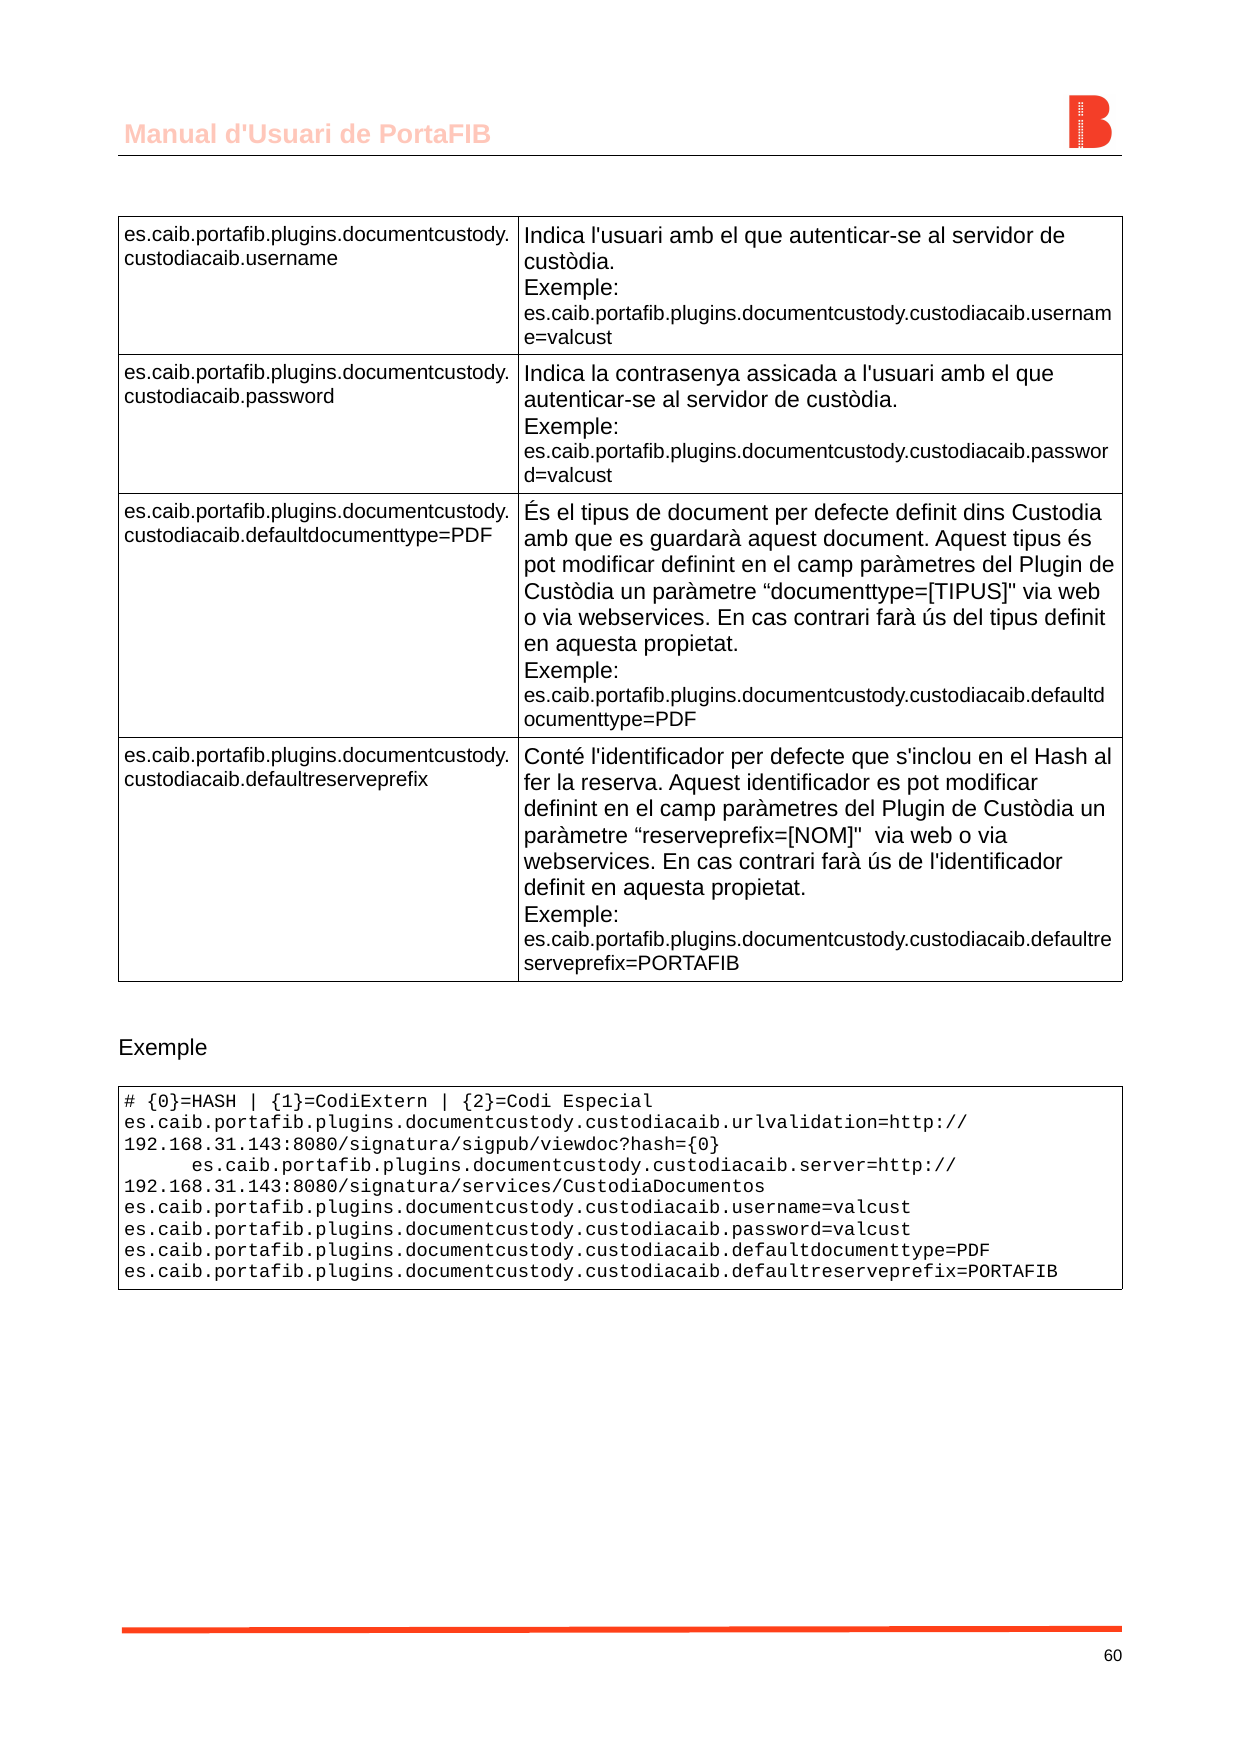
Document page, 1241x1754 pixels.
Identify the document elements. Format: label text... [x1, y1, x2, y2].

picture [1063, 94, 1117, 150]
table_cell És el tipus de document per defecte definit dins Custodia amb que es guardarà aquest document. Aquest tipus és pot modificar definint en el camp paràmetres del Plugin de Custòdia un paràmetre “documenttype=[TIPUS]" via web o via webservices. En cas contrari farà ús del tipus definit en aquesta propietat. Exemple: es.caib.portafib.plugins.documentcustody.custodiacaib.defaultdocumenttype=PDF [519, 494, 1122, 737]
table_header # {0}=HASH | {1}=CodiExtern | {2}=Codi Especial es.caib.portafib.plugins.documentcustody.custodiacaib.urlvalidation=http://192.168.31.143:8080/signatura/sigpub/viewdoc?hash={0} es.caib.portafib.plugins.documentcustody.custodiacaib.server=http://192.168.31.143:8080/signatura/services/CustodiaDocumentos es.caib.portafib.plugins.documentcustody.custodiacaib.username=valcust es.caib.portafib.plugins.documentcustody.custodiacaib.password=valcust es.caib.portafib.plugins.documentcustody.custodiacaib.defaultdocumenttype=PDF es.caib.portafib.plugins.documentcustody.custodiacaib.defaultreserveprefix=PORTAFIB [119, 1087, 1122, 1289]
table_cell Indica la contrasenya assicada a l'usuari amb el que autenticar-se al servidor de custòdia. Exemple: es.caib.portafib.plugins.documentcustody.custodiacaib.password=valcust [519, 355, 1122, 493]
table_cell es.caib.portafib.plugins.documentcustody.custodiacaib.defaultdocumenttype=PDF [119, 494, 518, 737]
table_cell es.caib.portafib.plugins.documentcustody.custodiacaib.password [119, 355, 518, 493]
table_cell Conté l'identificador per defecte que s'inclou en el Hash al fer la reserva. Aquest identificador es pot modificar definint en el camp paràmetres del Plugin de Custòdia un paràmetre “reserveprefix=[NOM]" via web o via webservices. En cas contrari farà ús de l'identificador definit en aquesta propietat. Exemple: es.caib.portafib.plugins.documentcustody.custodiacaib.defaultreserveprefix=PORTAFIB [519, 738, 1122, 981]
table_cell es.caib.portafib.plugins.documentcustody.custodiacaib.username [119, 217, 518, 354]
table_cell es.caib.portafib.plugins.documentcustody.custodiacaib.defaultreserveprefix [119, 738, 518, 981]
text Exemple [118, 1033, 1122, 1060]
table_cell Indica l'usuari amb el que autenticar-se al servidor de custòdia. Exemple: es.caib.portafib.plugins.documentcustody.custodiacaib.username=valcust [519, 217, 1122, 354]
